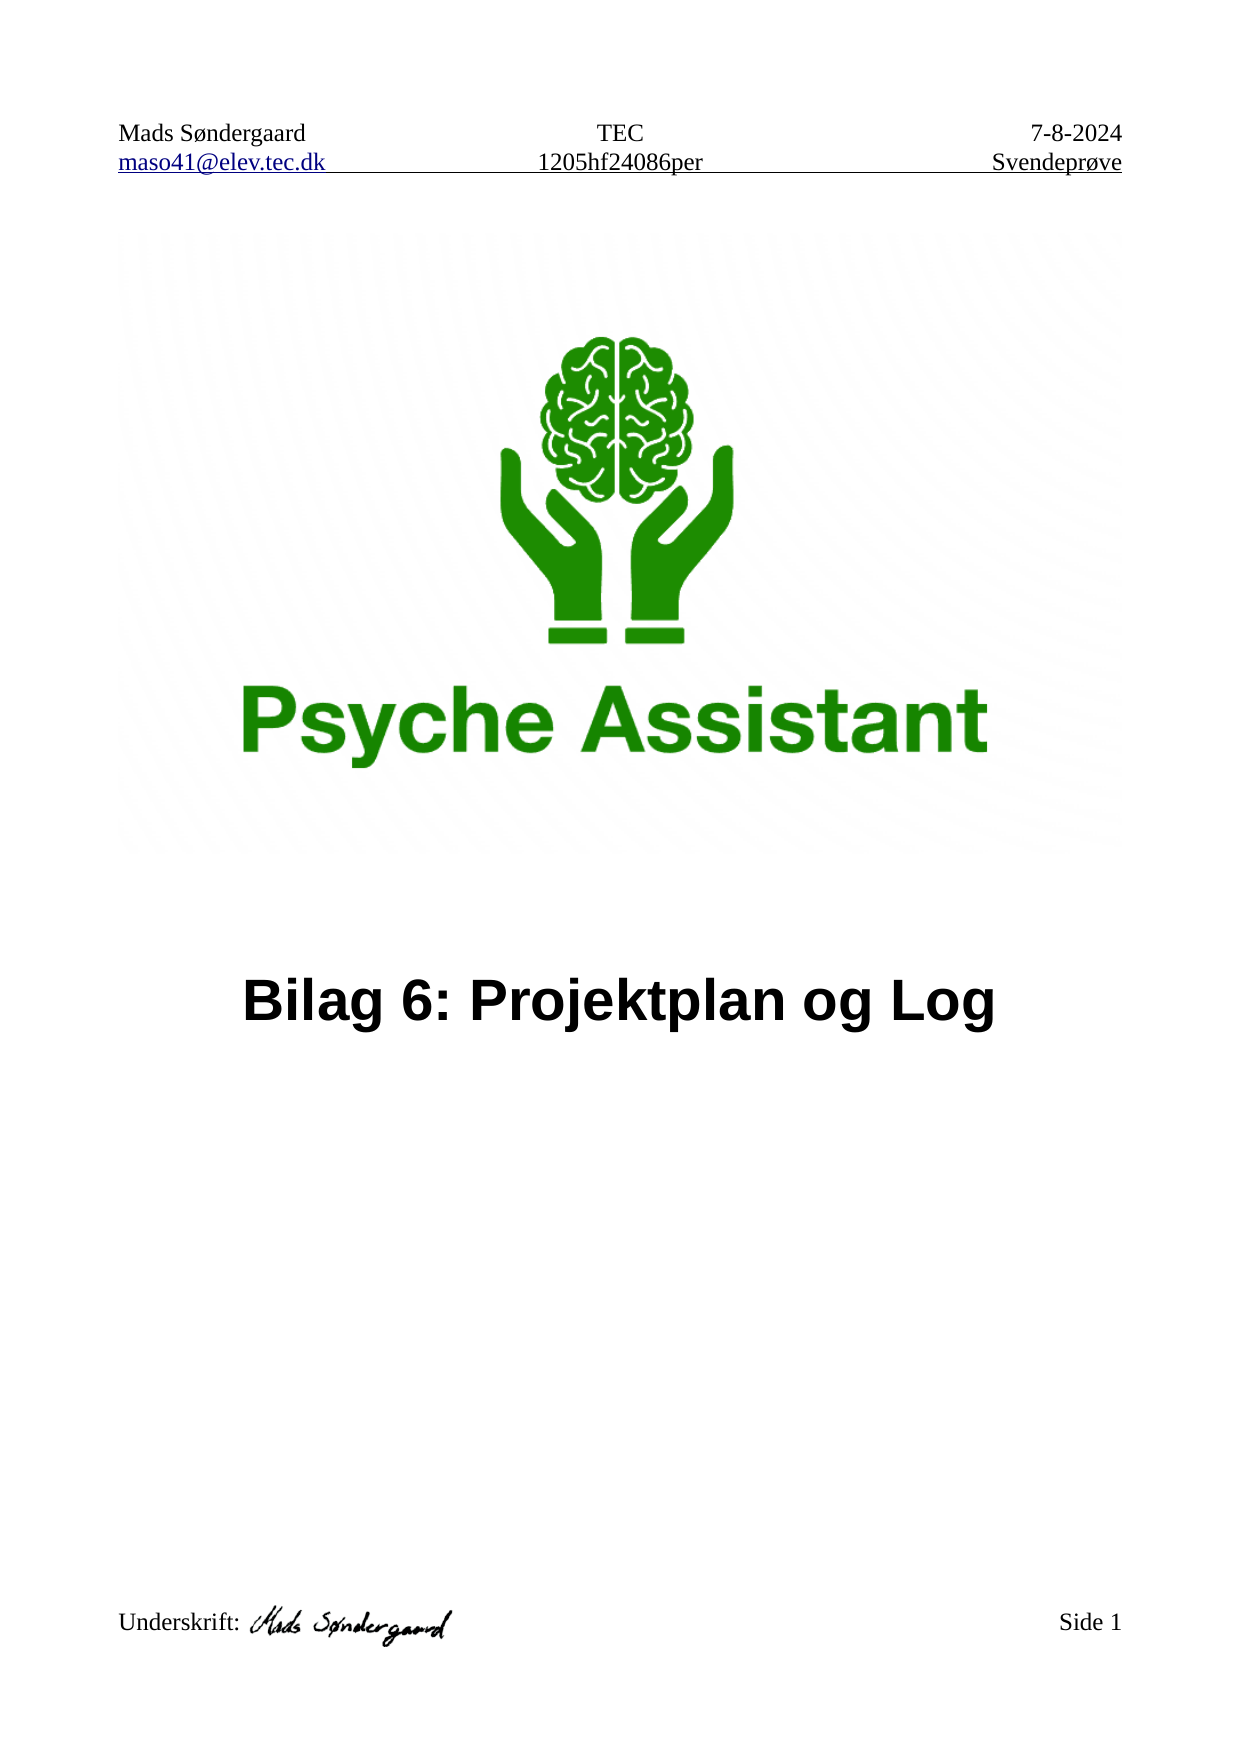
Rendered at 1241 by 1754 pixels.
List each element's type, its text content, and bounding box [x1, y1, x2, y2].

title Bilag 6: Projektplan og Log [118, 966, 1122, 1033]
picture [118, 233, 1123, 855]
picture [244, 1600, 458, 1647]
